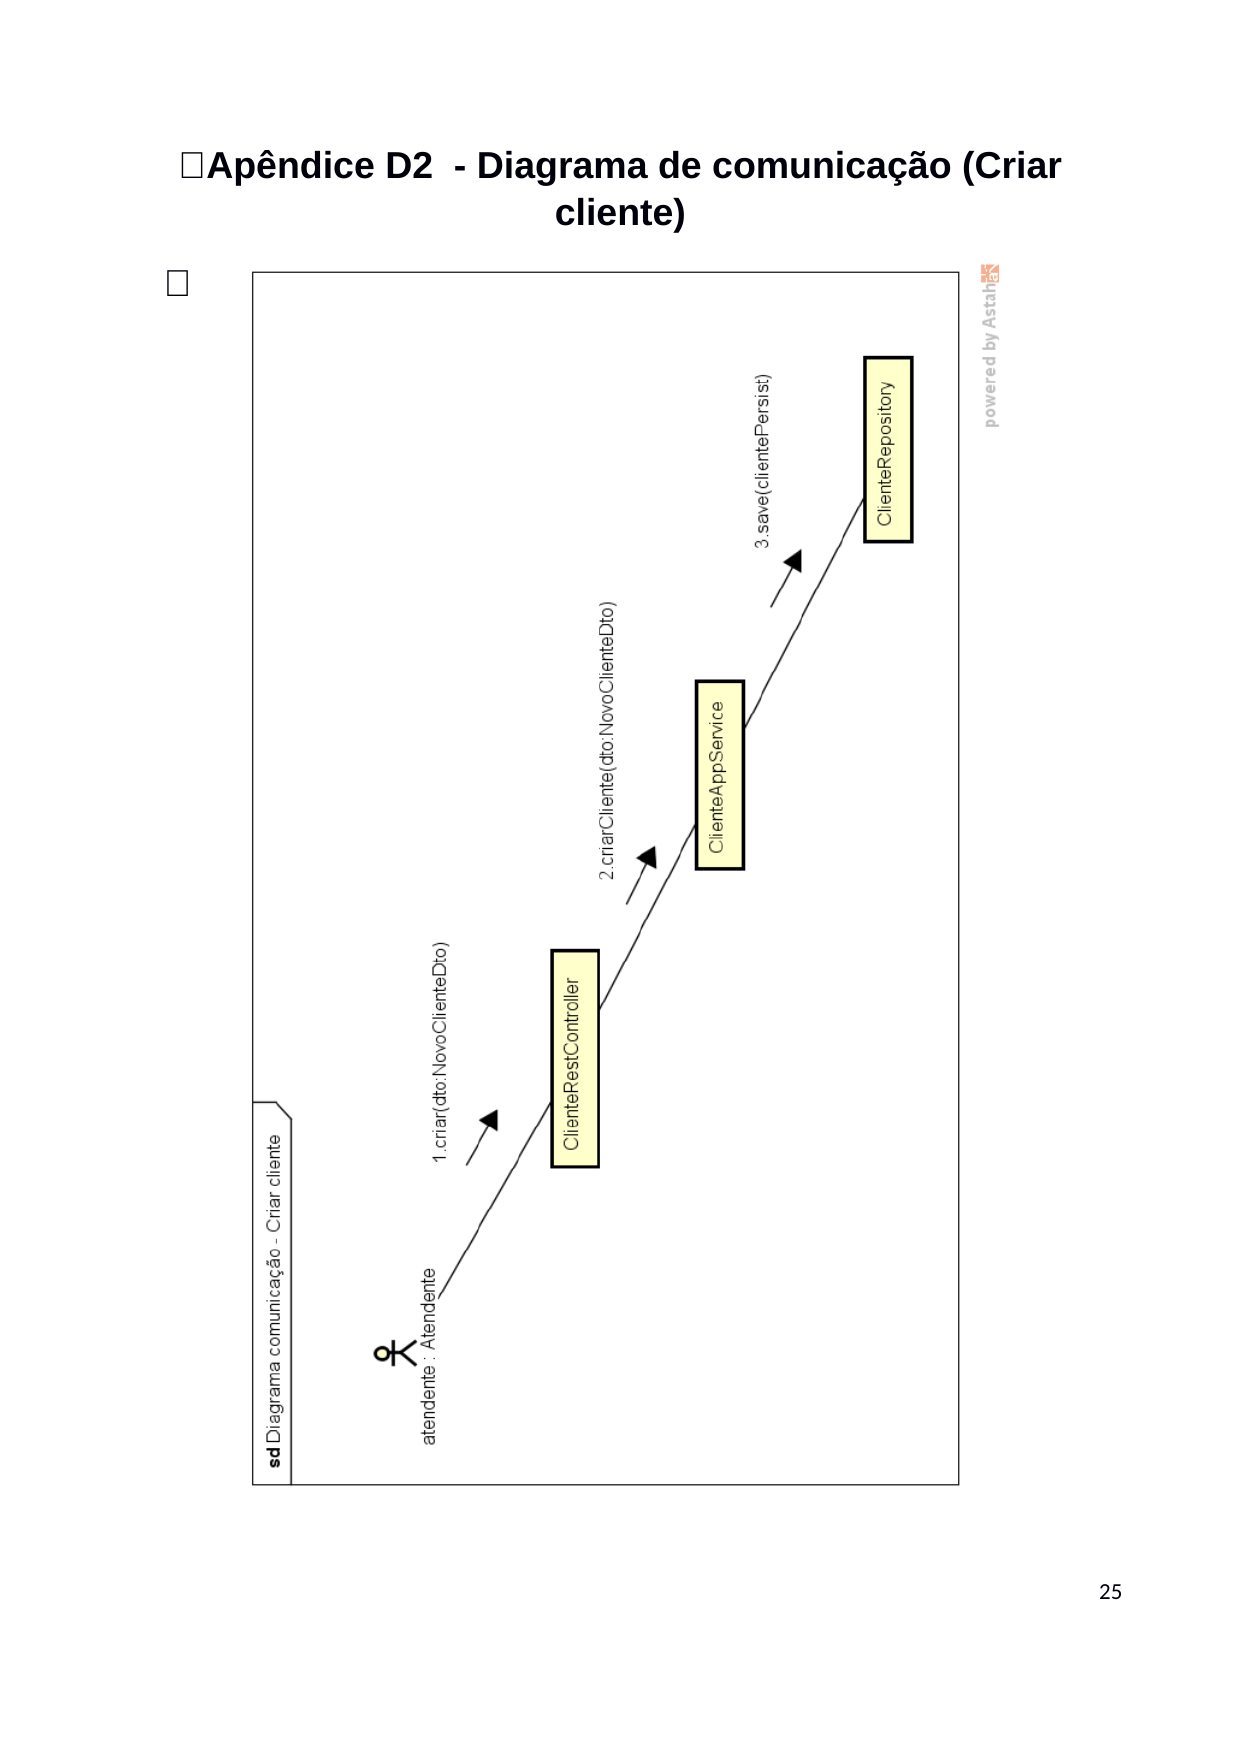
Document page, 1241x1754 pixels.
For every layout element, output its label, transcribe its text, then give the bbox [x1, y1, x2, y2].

subtitle Apêndice D2 - Diagrama de comunicação (Criar cliente) [118, 143, 1122, 233]
picture [237, 260, 1003, 1499]
